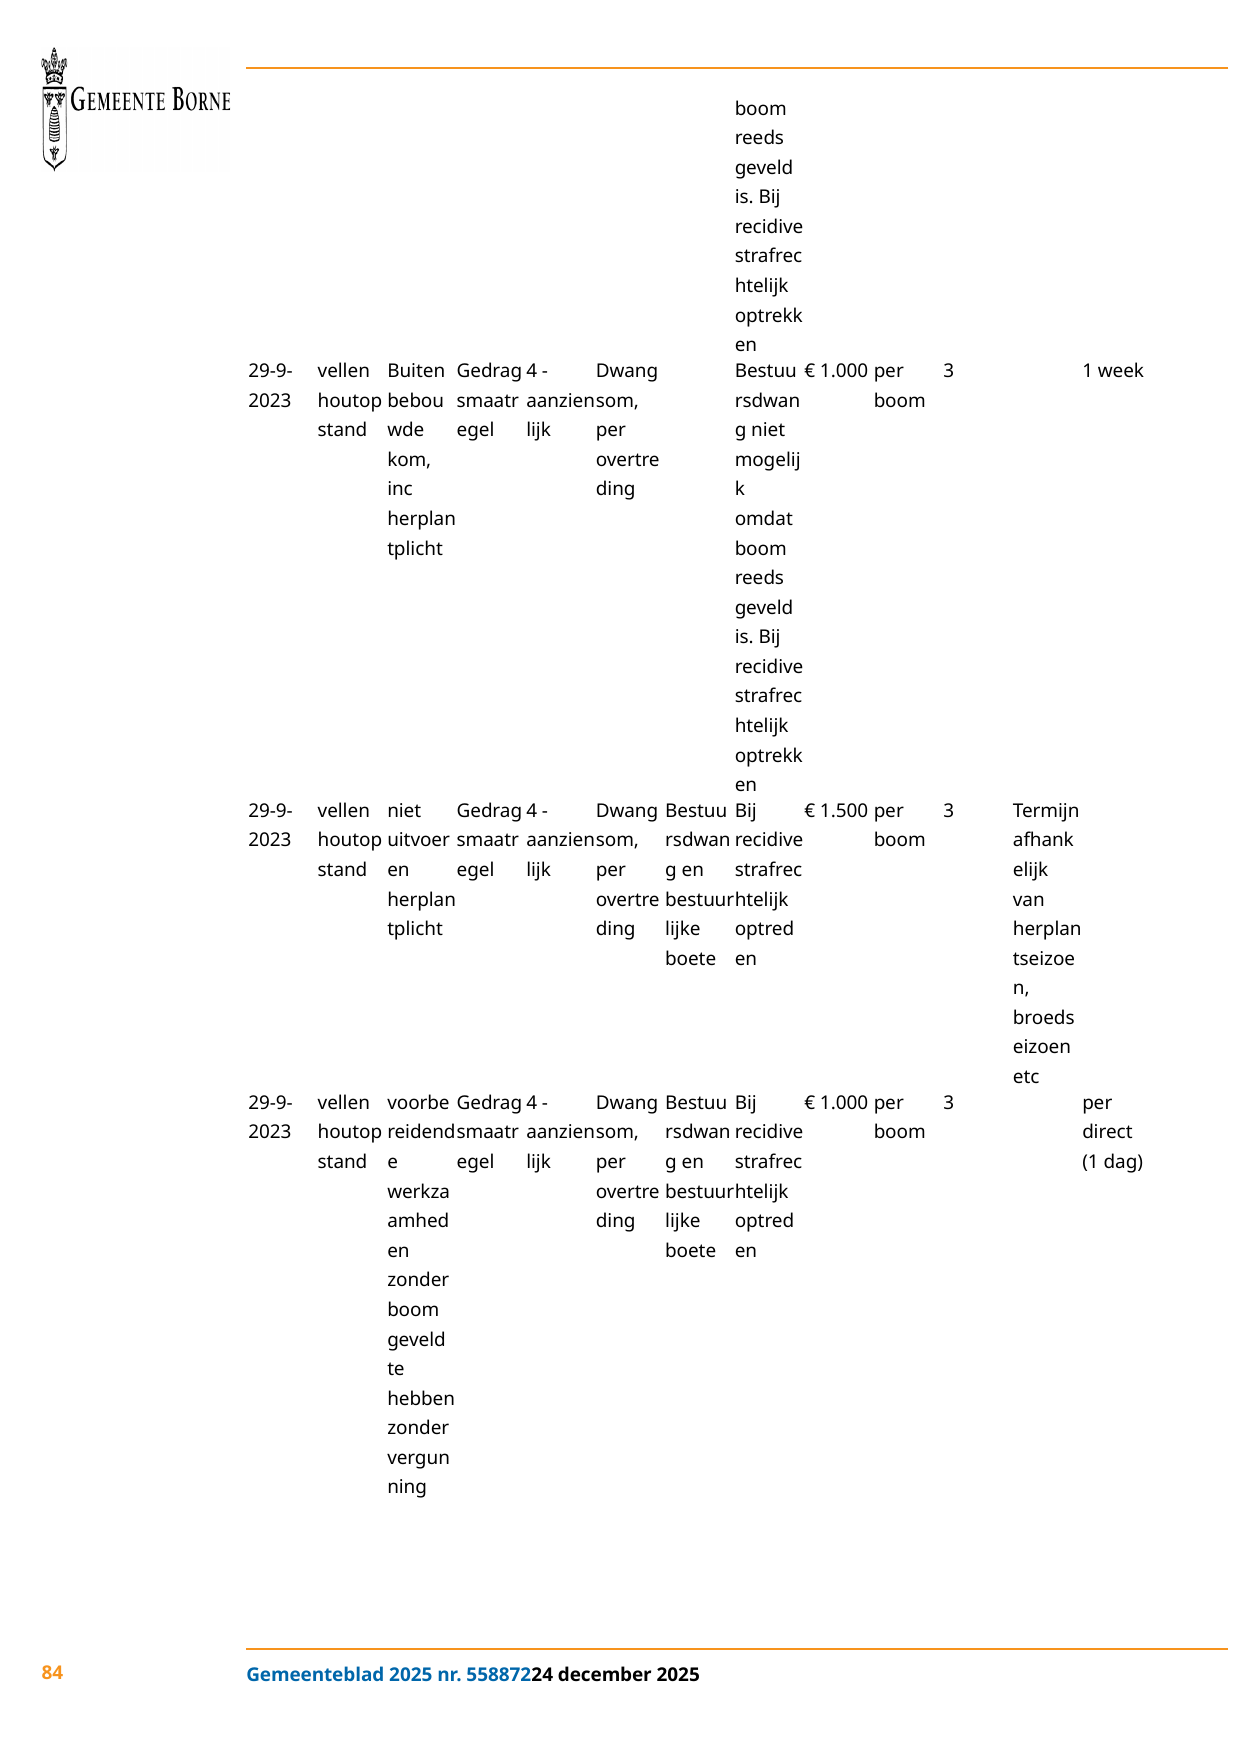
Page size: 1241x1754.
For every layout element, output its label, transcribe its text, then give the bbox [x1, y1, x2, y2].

table_cell boom reeds geveld is. Bij recidive strafrechtelijk optrekken [735, 95, 804, 357]
table_cell vellen houtopstand [318, 797, 387, 1089]
table_cell [318, 95, 387, 357]
table_cell per boom [874, 797, 943, 1089]
table_cell [1082, 797, 1152, 1089]
table_cell [943, 95, 1013, 357]
table_cell € 1.500 [804, 797, 873, 1089]
table_cell voorbereidende werkzaamheden zonder boom geveld te hebben zonder vergunning [387, 1089, 456, 1499]
table_cell Termijn afhankelijk van herplantseizoen, broedseizoen etc [1013, 797, 1082, 1089]
table_cell Bestuursdwang en bestuurlijke boete [665, 1089, 734, 1499]
table_cell Bestuursdwang niet mogelijk omdat boom reeds geveld is. Bij recidive strafrechtelijk optrekken [735, 357, 804, 797]
table_cell per boom [874, 357, 943, 797]
table_cell Dwangsom, per overtreding [596, 1089, 665, 1499]
table_cell 3 [943, 357, 1013, 797]
table_cell [665, 95, 734, 357]
table_cell [456, 95, 526, 357]
table_cell per direct (1 dag) [1082, 1089, 1152, 1499]
table_cell [1013, 95, 1082, 357]
table_cell vellen houtopstand [318, 1089, 387, 1499]
table_cell € 1.000 [804, 357, 873, 797]
table_cell niet uitvoeren herplantplicht [387, 797, 456, 1089]
table_cell 29-9-2023 [248, 797, 317, 1089]
table_cell [248, 95, 317, 357]
table_cell Gedragsmaatregel [456, 1089, 526, 1499]
table_cell [596, 95, 665, 357]
table_cell 1 week [1082, 357, 1152, 797]
table_cell 4 - aanzienlijk [526, 1089, 596, 1499]
table_cell [526, 95, 596, 357]
table_cell per boom [874, 1089, 943, 1499]
table_cell € 1.000 [804, 1089, 873, 1499]
table_cell 4 - aanzienlijk [526, 357, 596, 797]
table_cell Gedragsmaatregel [456, 357, 526, 797]
table_cell Dwangsom, per overtreding [596, 797, 665, 1089]
table_cell 4 - aanzienlijk [526, 797, 596, 1089]
picture [41, 47, 231, 172]
table_cell 3 [943, 1089, 1013, 1499]
table_cell [874, 95, 943, 357]
table_cell [665, 357, 734, 797]
table_cell Dwangsom, per overtreding [596, 357, 665, 797]
table_cell vellen houtopstand [318, 357, 387, 797]
table_cell 29-9-2023 [248, 357, 317, 797]
table_cell 3 [943, 797, 1013, 1089]
table_cell 29-9-2023 [248, 1089, 317, 1499]
table_cell Gedragsmaatregel [456, 797, 526, 1089]
table_cell Bestuursdwang en bestuurlijke boete [665, 797, 734, 1089]
table_cell Bij recidive strafrechtelijk optreden [735, 797, 804, 1089]
table_cell Bij recidive strafrechtelijk optreden [735, 1089, 804, 1499]
table_cell [1082, 95, 1152, 357]
table_cell Buiten bebouwde kom, inc herplantplicht [387, 357, 456, 797]
table_cell [387, 95, 456, 357]
table_cell [1013, 1089, 1082, 1499]
table_cell [804, 95, 873, 357]
table_cell [1013, 357, 1082, 797]
